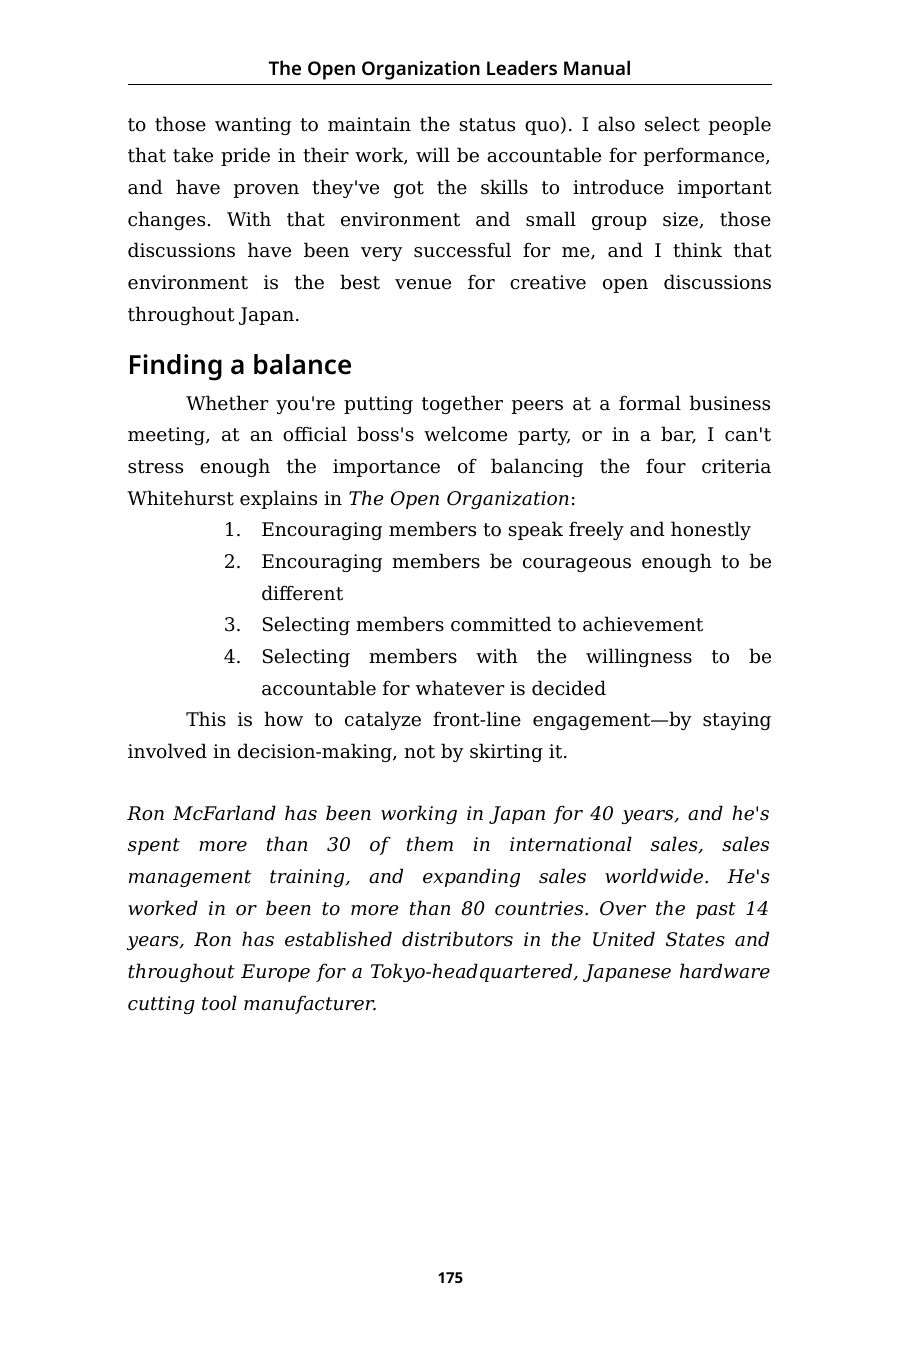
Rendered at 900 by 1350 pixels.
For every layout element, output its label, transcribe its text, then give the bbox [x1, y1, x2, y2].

text Whether you're putting together peers at a formal business meeting, at an official boss's welcome party, or in a bar, I can't stress enough the importance of balancing the four criteria Whitehurst explains in The Open Organization: [127, 393, 772, 510]
list Encouraging members to speak freely and honestly [223, 519, 772, 541]
list Selecting members committed to achievement [223, 614, 772, 636]
list Selecting members with the willingness to be accountable for whatever is decided [223, 646, 772, 700]
text Ron McFarland has been working in Japan for 40 years, and he's spent more than 30 of them in international sales, sales management training, and expanding sales worldwide. He's worked in or been to more than 80 countries. Over the past 14 years, Ron has established distributors in the United States and throughout Europe for a Tokyo-headquartered, Japanese hardware cutting tool manufacturer. [127, 803, 772, 1015]
text to those wanting to maintain the status quo). I also select people that take pride in their work, will be accountable for performance, and have proven they've got the skills to introduce important changes. With that environment and small group size, those discussions have been very successful for me, and I think that environment is the best venue for creative open discussions throughout Japan. [127, 114, 772, 326]
text This is how to catalyze front-line engagement—by staying involved in decision-making, not by skirting it. [127, 709, 772, 763]
subtitle Finding a balance [127, 351, 772, 381]
list Encouraging members be courageous enough to be different [223, 551, 772, 605]
